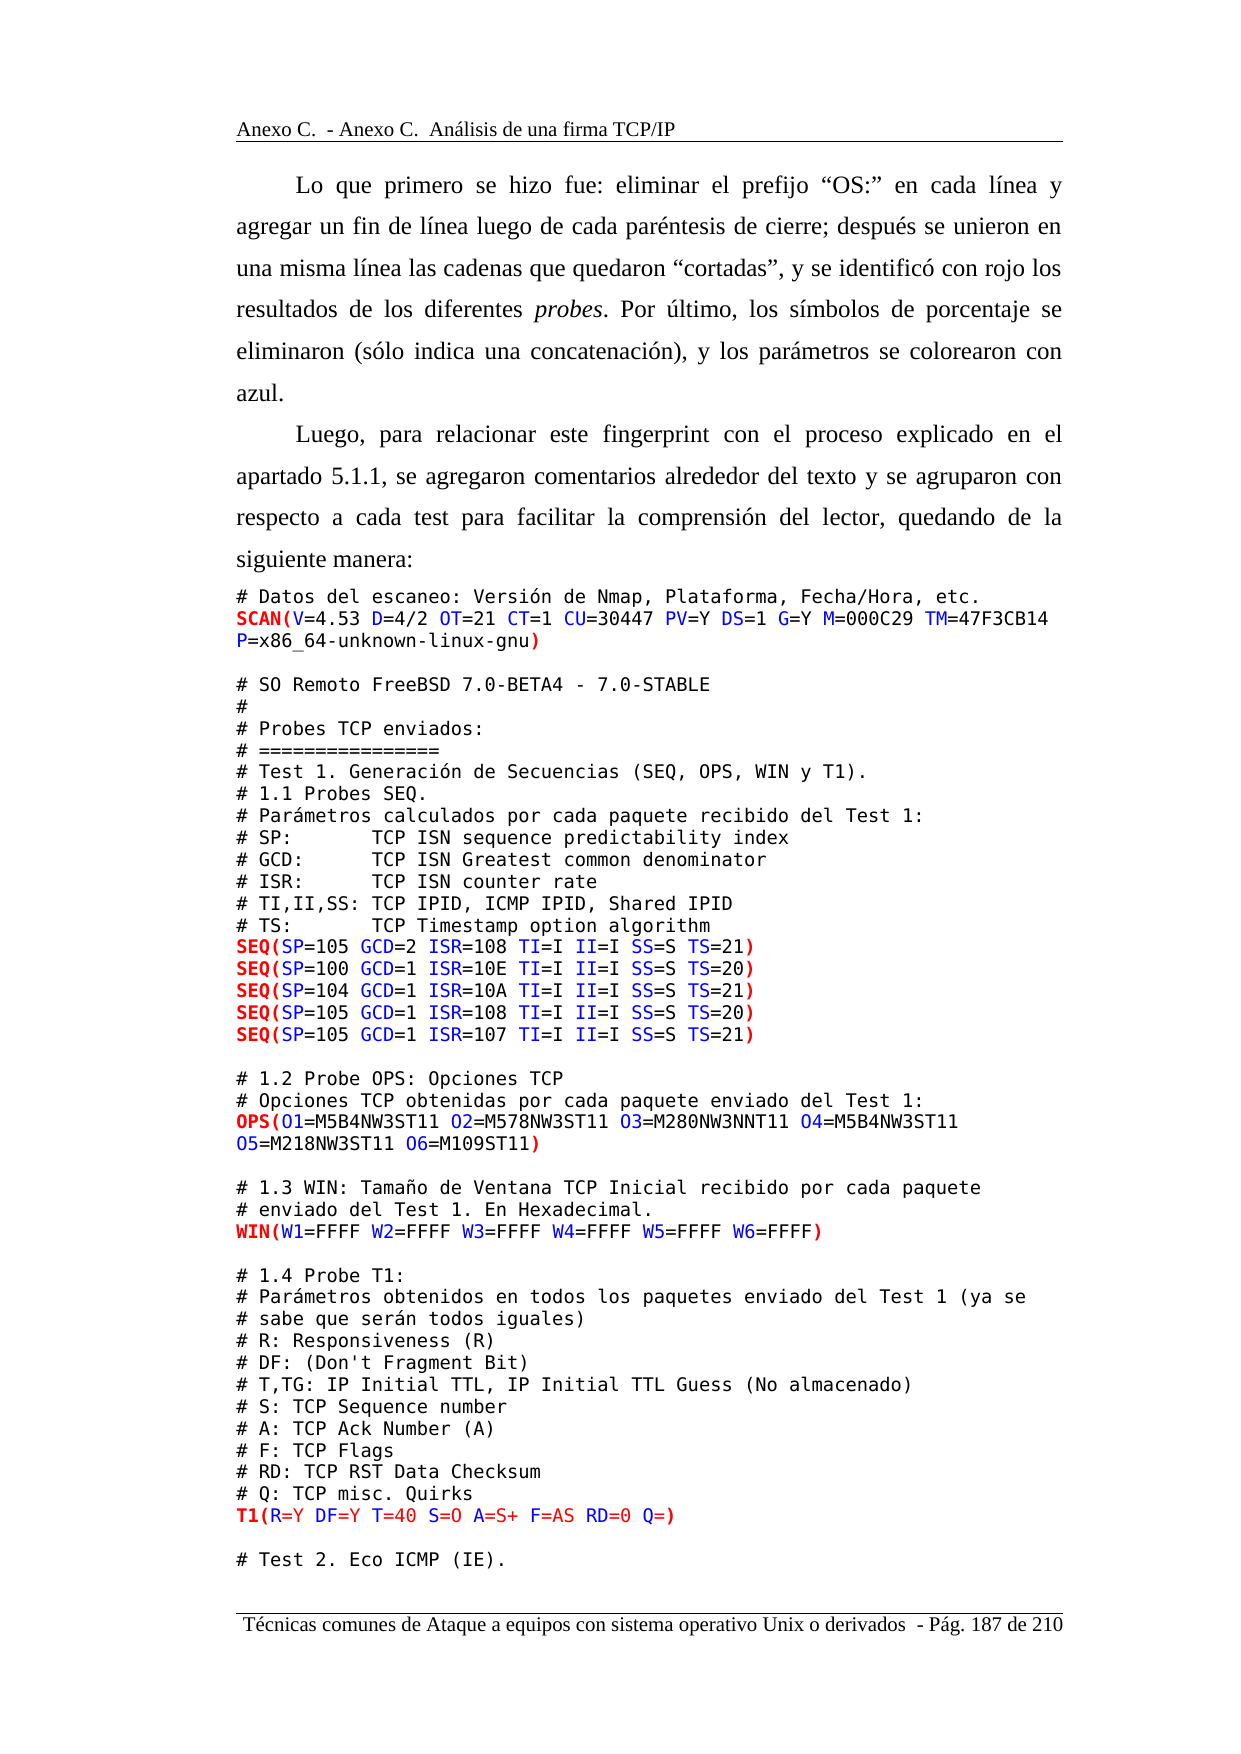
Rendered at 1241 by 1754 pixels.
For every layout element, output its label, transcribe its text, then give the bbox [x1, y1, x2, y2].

text # Opciones TCP obtenidas por cada paquete enviado del Test 1: [236, 1090, 1063, 1112]
text # RD: TCP RST Data Checksum [236, 1462, 1063, 1483]
text OPS(O1=M5B4NW3ST11 O2=M578NW3ST11 O3=M280NW3NNT11 O4=M5B4NW3ST11 O5=M218NW3ST11 O6=M109ST11) [236, 1112, 1063, 1155]
text # Test 2. Eco ICMP (IE). [236, 1549, 1063, 1571]
text # Datos del escaneo: Versión de Nmap, Plataforma, Fecha/Hora, etc. [236, 587, 1063, 608]
text SEQ(SP=105 GCD=1 ISR=108 TI=I II=I SS=S TS=20) [236, 1002, 1063, 1024]
text # SP: TCP ISN sequence predictability index [236, 827, 1063, 849]
text SEQ(SP=105 GCD=2 ISR=108 TI=I II=I SS=S TS=21) [236, 937, 1063, 958]
text SEQ(SP=100 GCD=1 ISR=10E TI=I II=I SS=S TS=20) [236, 958, 1063, 980]
text # TI,II,SS: TCP IPID, ICMP IPID, Shared IPID [236, 893, 1063, 915]
text # SO Remoto FreeBSD 7.0-BETA4 - 7.0-STABLE [236, 674, 1063, 696]
text # GCD: TCP ISN Greatest common denominator [236, 849, 1063, 871]
text # 1.3 WIN: Tamaño de Ventana TCP Inicial recibido por cada paquete [236, 1177, 1063, 1199]
text # T,TG: IP Initial TTL, IP Initial TTL Guess (No almacenado) [236, 1374, 1063, 1396]
text # Parámetros obtenidos en todos los paquetes enviado del Test 1 (ya se [236, 1287, 1063, 1308]
text # S: TCP Sequence number [236, 1396, 1063, 1418]
text # A: TCP Ack Number (A) [236, 1418, 1063, 1440]
text # Probes TCP enviados: [236, 718, 1063, 740]
text # ISR: TCP ISN counter rate [236, 871, 1063, 893]
text # Q: TCP misc. Quirks [236, 1483, 1063, 1505]
text # 1.2 Probe OPS: Opciones TCP [236, 1068, 1063, 1090]
text WIN(W1=FFFF W2=FFFF W3=FFFF W4=FFFF W5=FFFF W6=FFFF) [236, 1221, 1063, 1243]
text # Test 1. Generación de Secuencias (SEQ, OPS, WIN y T1). [236, 762, 1063, 783]
text SEQ(SP=105 GCD=1 ISR=107 TI=I II=I SS=S TS=21) [236, 1024, 1063, 1046]
text # 1.1 Probes SEQ. [236, 783, 1063, 805]
text # ================ [236, 740, 1063, 762]
text SCAN(V=4.53 D=4/2 OT=21 CT=1 CU=30447 PV=Y DS=1 G=Y M=000C29 TM=47F3CB14 P=x86_64-unknown-linux-gnu) [236, 608, 1063, 652]
text # TS: TCP Timestamp option algorithm [236, 915, 1063, 937]
text # F: TCP Flags [236, 1440, 1063, 1462]
text # Parámetros calculados por cada paquete recibido del Test 1: [236, 805, 1063, 827]
text # R: Responsiveness (R) [236, 1330, 1063, 1352]
text SEQ(SP=104 GCD=1 ISR=10A TI=I II=I SS=S TS=21) [236, 980, 1063, 1002]
text Luego, para relacionar este fingerprint con el proceso explicado en el apartado 5.1.1, se agregaron comentarios alrededor del texto y se agruparon con respecto a cada test para facilitar la comprensión del lector, quedando de la siguiente manera: [236, 420, 1063, 573]
text # DF: (Don't Fragment Bit) [236, 1352, 1063, 1374]
text # [236, 696, 1063, 718]
text # enviado del Test 1. En Hexadecimal. [236, 1199, 1063, 1221]
text T1(R=Y DF=Y T=40 S=O A=S+ F=AS RD=0 Q=) [236, 1505, 1063, 1527]
text # 1.4 Probe T1: [236, 1265, 1063, 1287]
text # sabe que serán todos iguales) [236, 1308, 1063, 1330]
text Lo que primero se hizo fue: eliminar el prefijo “OS:” en cada línea y agregar un fin de línea luego de cada paréntesis de cierre; después se unieron en una misma línea las cadenas que quedaron “cortadas”, y se identificó con rojo los resultados de los diferentes probes. Por último, los símbolos de porcentaje se eliminaron (sólo indica una concatenación), y los parámetros se colorearon con azul. [236, 171, 1063, 406]
